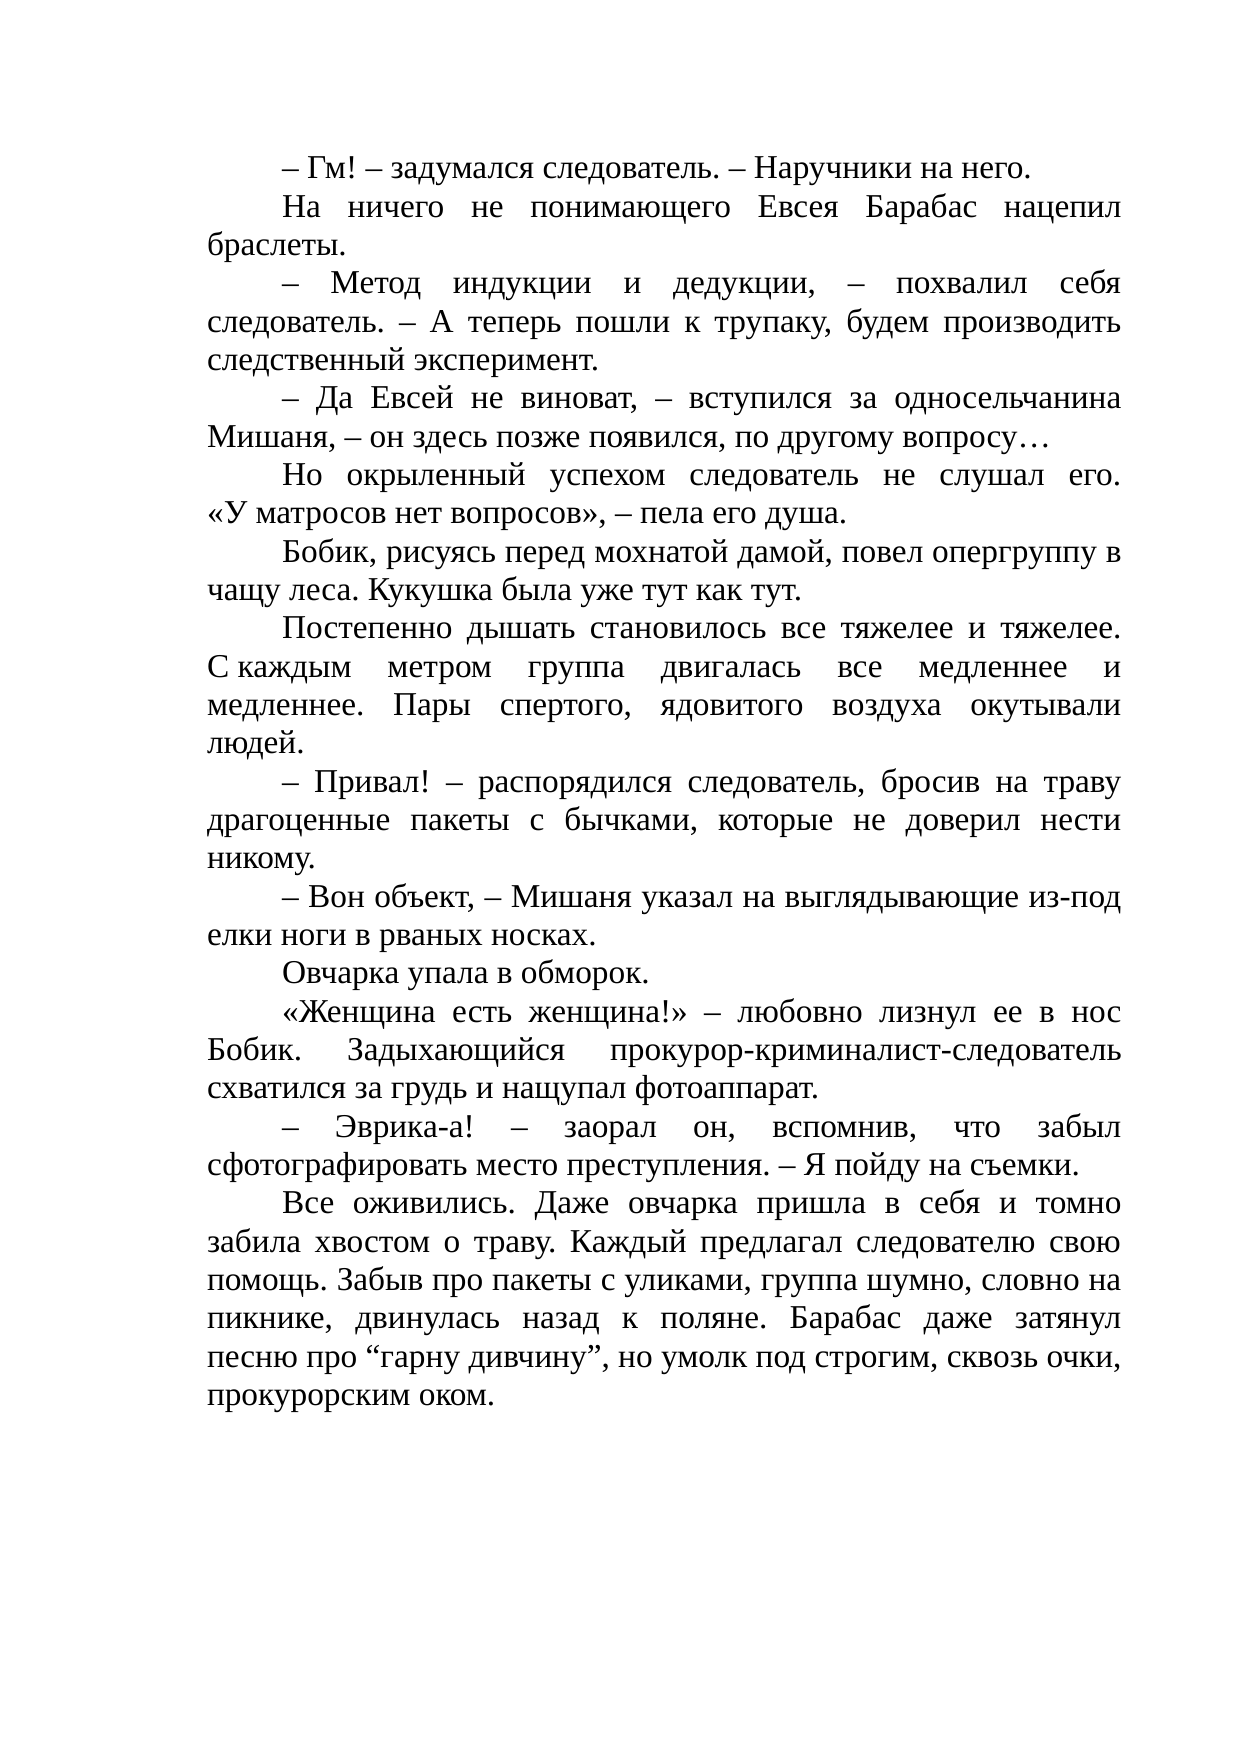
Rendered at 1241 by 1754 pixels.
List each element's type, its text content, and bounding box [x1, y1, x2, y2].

subtitle – Гм! – задумался следователь. – Наручники на него. [207, 148, 1122, 186]
subtitle – Вон объект, – Мишаня указал на выглядывающие из-под елки ноги в рваных носках. [207, 876, 1122, 953]
subtitle Овчарка упала в обморок. [207, 953, 1122, 991]
subtitle Но окрыленный успехом следователь не слушал его. «У матросов нет вопросов», – пела его душа. [207, 454, 1122, 531]
subtitle – Привал! – распорядился следователь, бросив на траву драгоценные пакеты с бычками, которые не доверил нести никому. [207, 761, 1122, 876]
subtitle – Эврика-а! – заорал он, вспомнив, что забыл сфотографировать место преступления. – Я пойду на съемки. [207, 1106, 1122, 1183]
subtitle Все оживились. Даже овчарка пришла в себя и томно забила хвостом о траву. Каждый предлагал следователю свою помощь. Забыв про пакеты с уликами, группа шумно, словно на пикнике, двинулась назад к поляне. Барабас даже затянул песню про “гарну дивчину”, но умолк под строгим, сквозь очки, прокурорским оком. [207, 1183, 1122, 1413]
subtitle Постепенно дышать становилось все тяжелее и тяжелее. С каждым метром группа двигалась все медленнее и медленнее. Пары спертого, ядовитого воздуха окутывали людей. [207, 608, 1122, 761]
subtitle Бобик, рисуясь перед мохнатой дамой, повел опергруппу в чащу леса. Кукушка была уже тут как тут. [207, 531, 1122, 608]
subtitle На ничего не понимающего Евсея Барабас нацепил браслеты. [207, 186, 1122, 263]
subtitle – Да Евсей не виноват, – вступился за односельчанина Мишаня, – он здесь позже появился, по другому вопросу… [207, 378, 1122, 454]
subtitle – Метод индукции и дедукции, – похвалил себя следователь. – А теперь пошли к трупаку, будем производить следственный эксперимент. [207, 263, 1122, 378]
subtitle «Женщина есть женщина!» – любовно лизнул ее в нос Бобик. Задыхающийся прокурор-криминалист-следователь схватился за грудь и нащупал фотоаппарат. [207, 991, 1122, 1106]
